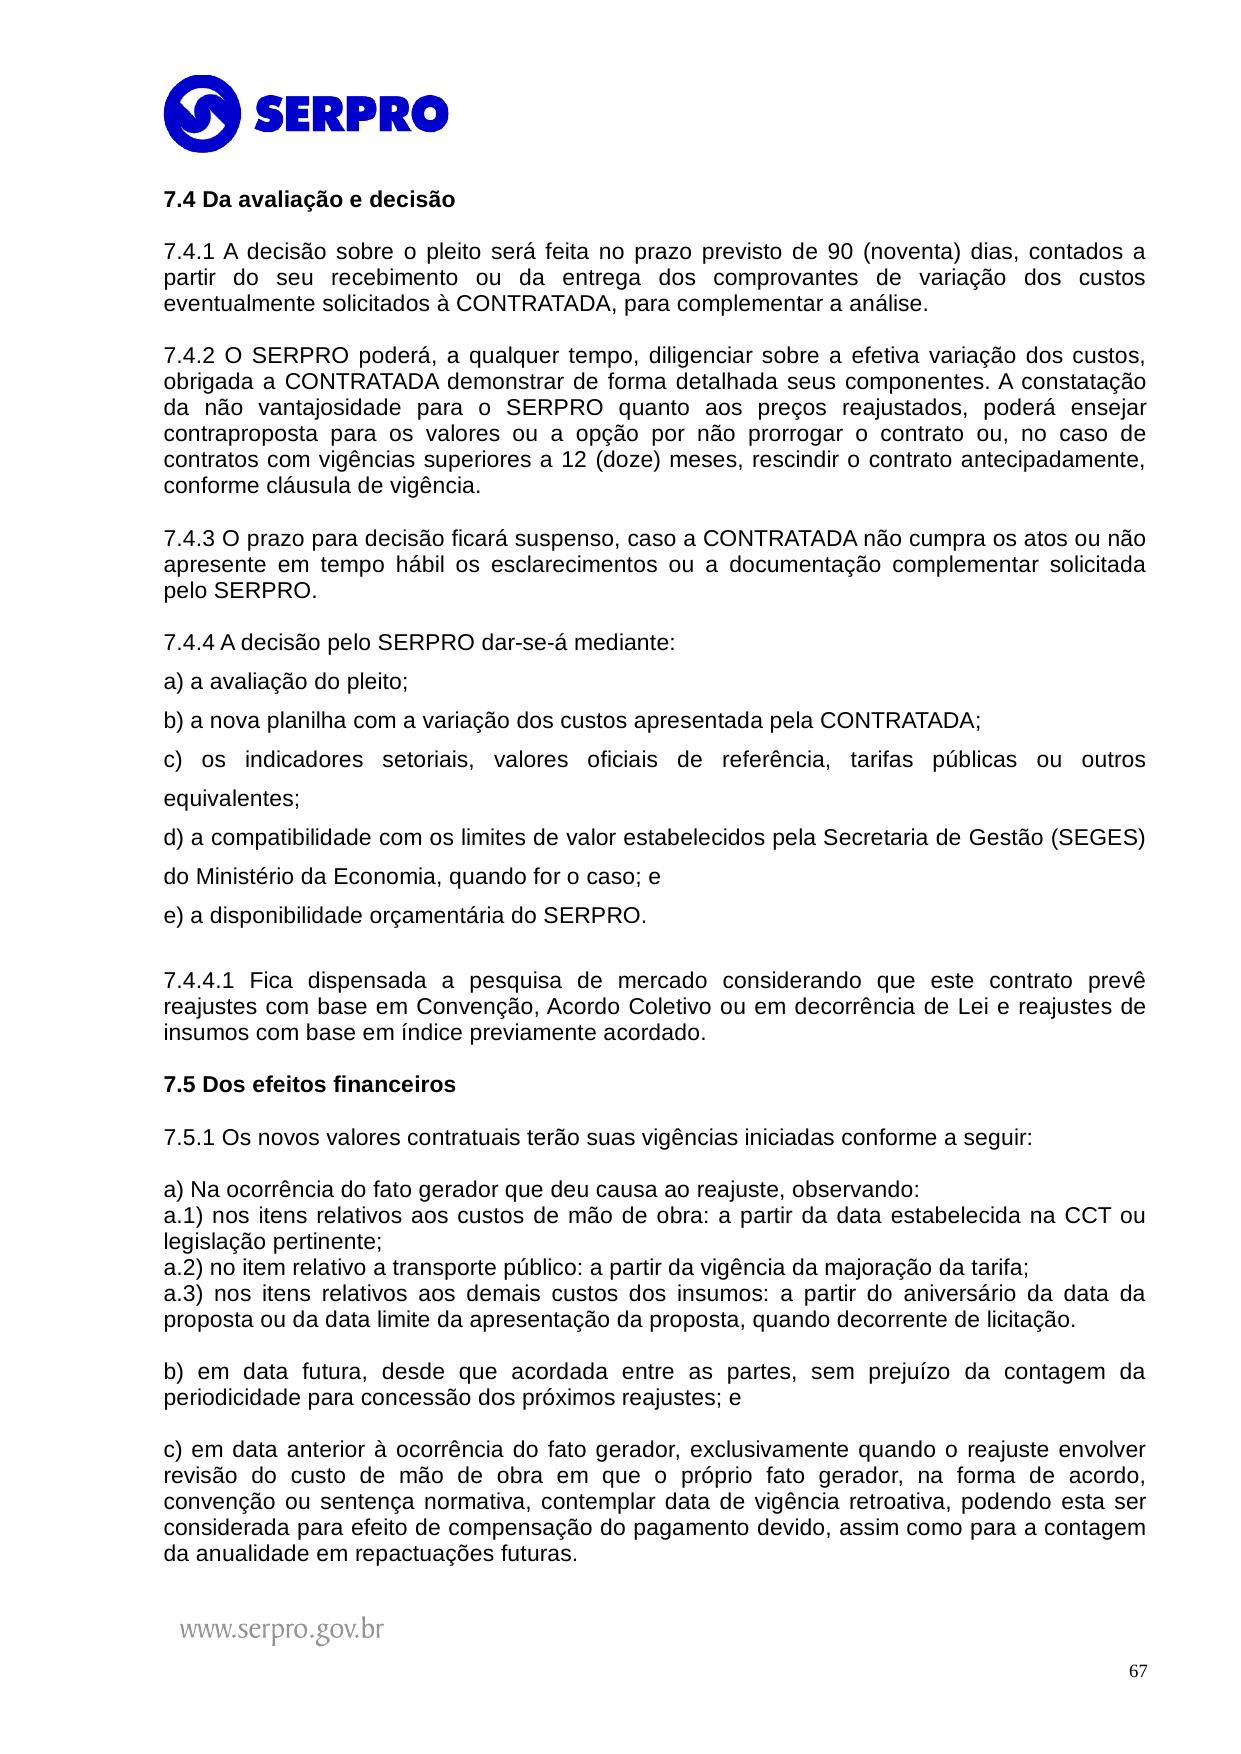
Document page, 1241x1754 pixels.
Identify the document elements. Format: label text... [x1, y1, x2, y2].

text a.3) nos itens relativos aos demais custos dos insumos: a partir do aniversário da data da proposta ou da data limite da apresentação da proposta, quando decorrente de licitação. [163, 1280, 1148, 1332]
text e) a disponibilidade orçamentária do SERPRO. [163, 903, 1148, 929]
text d) a compatibilidade com os limites de valor estabelecidos pela Secretaria de Gestão (SEGES) do Ministério da Economia, quando for o caso; e [163, 824, 1148, 889]
text c) os indicadores setoriais, valores oficiais de referência, tarifas públicas ou outros equivalentes; [163, 746, 1148, 811]
text 7.5 Dos efeitos financeiros [163, 1072, 1148, 1098]
text c) em data anterior à ocorrência do fato gerador, exclusivamente quando o reajuste envolver revisão do custo de mão de obra em que o próprio fato gerador, na forma de acordo, convenção ou sentença normativa, contemplar data de vigência retroativa, podendo esta ser considerada para efeito de compensação do pagamento devido, assim como para a contagem da anualidade em repactuações futuras. [163, 1436, 1148, 1567]
text 7.5.1 Os novos valores contratuais terão suas vigências iniciadas conforme a seguir: [163, 1124, 1148, 1150]
text a.2) no item relativo a transporte público: a partir da vigência da majoração da tarifa; [163, 1254, 1148, 1280]
text 7.4.2 O SERPRO poderá, a qualquer tempo, diligenciar sobre a efetiva variação dos custos, obrigada a CONTRATADA demonstrar de forma detalhada seus componentes. A constatação da não vantajosidade para o SERPRO quanto aos preços reajustados, poderá ensejar contraproposta para os valores ou a opção por não prorrogar o contrato ou, no caso de contratos com vigências superiores a 12 (doze) meses, rescindir o contrato antecipadamente, conforme cláusula de vigência. [163, 343, 1148, 499]
text b) a nova planilha com a variação dos custos apresentada pela CONTRATADA; [163, 707, 1148, 733]
text a) a avaliação do pleito; [163, 668, 1148, 694]
text 7.4 Da avaliação e decisão [163, 186, 1148, 212]
text 7.4.1 A decisão sobre o pleito será feita no prazo previsto de 90 (noventa) dias, contados a partir do seu recebimento ou da entrega dos comprovantes de variação dos custos eventualmente solicitados à CONTRATADA, para complementar a análise. [163, 238, 1148, 317]
text a.1) nos itens relativos aos custos de mão de obra: a partir da data estabelecida na CCT ou legislação pertinente; [163, 1202, 1148, 1254]
text 7.4.4 A decisão pelo SERPRO dar-se-á mediante: [163, 629, 1148, 655]
text 7.4.3 O prazo para decisão ficará suspenso, caso a CONTRATADA não cumpra os atos ou não apresente em tempo hábil os esclarecimentos ou a documentação complementar solicitada pelo SERPRO. [163, 525, 1148, 603]
picture [163, 75, 449, 153]
text b) em data futura, desde que acordada entre as partes, sem prejuízo da contagem da periodicidade para concessão dos próximos reajustes; e [163, 1358, 1148, 1410]
text 7.4.4.1 Fica dispensada a pesquisa de mercado considerando que este contrato prevê reajustes com base em Convenção, Acordo Coletivo ou em decorrência de Lei e reajustes de insumos com base em índice previamente acordado. [163, 968, 1148, 1046]
text a) Na ocorrência do fato gerador que deu causa ao reajuste, observando: [163, 1176, 1148, 1202]
